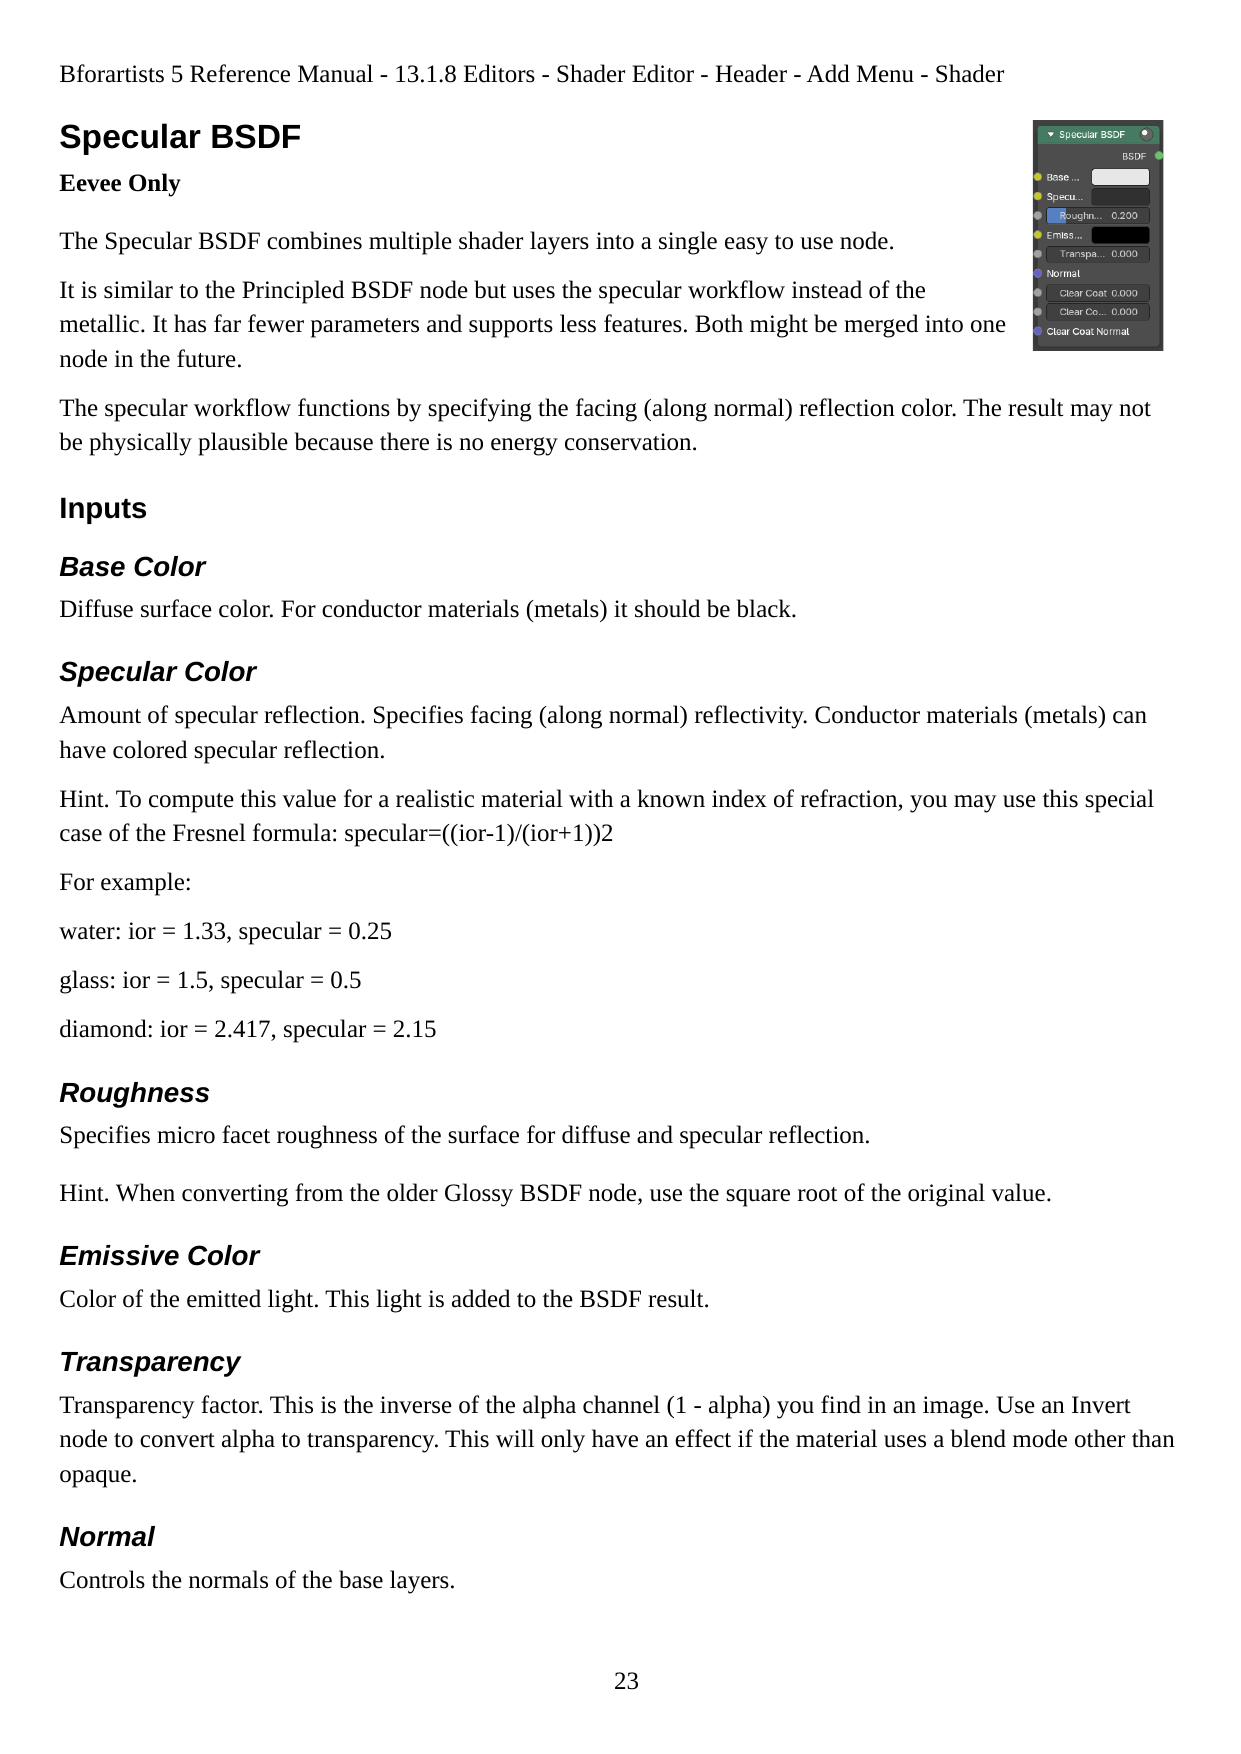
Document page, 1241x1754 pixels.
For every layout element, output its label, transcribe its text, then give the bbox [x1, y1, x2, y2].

subtitle Normal [59, 1520, 1181, 1552]
picture [1032, 120, 1164, 351]
subtitle Transparency [59, 1345, 1181, 1377]
text The specular workflow functions by specifying the facing (along normal) reflection color. The result may not be physically plausible because there is no energy conservation. [59, 393, 1181, 456]
subtitle Specular BSDF [59, 117, 1181, 156]
subtitle Specular Color [59, 656, 1181, 688]
text The Specular BSDF combines multiple shader layers into a single easy to use node. [59, 226, 1032, 255]
text For example: [59, 867, 1181, 896]
text glass: ior = 1.5, specular = 0.5 [59, 965, 1181, 994]
text Controls the normals of the base layers. [59, 1565, 1181, 1593]
subtitle Base Color [59, 550, 1181, 582]
text Eevee Only [59, 168, 1032, 197]
text It is similar to the Principled BSDF node but uses the specular workflow instead of the metallic. It has far fewer parameters and supports less features. Both might be merged into one node in the future. [59, 275, 1181, 373]
text Transparency factor. This is the inverse of the alpha channel (1 - alpha) you find in an image. Use an Invert node to convert alpha to transparency. This will only have an effect if the material uses a blend mode other than opaque. [59, 1390, 1181, 1487]
text Specifies micro facet roughness of the surface for diffuse and specular reflection. [59, 1120, 1181, 1149]
text Color of the emitted light. This light is added to the BSDF result. [59, 1284, 1181, 1313]
subtitle Roughness [59, 1076, 1181, 1108]
subtitle Emissive Color [59, 1239, 1181, 1271]
text [1164, 168, 1181, 197]
text water: ior = 1.33, specular = 0.25 [59, 916, 1181, 945]
text Hint. To compute this value for a realistic material with a known index of refraction, you may use this special case of the Fresnel formula: specular=((ior-1)/(ior+1))2 [59, 784, 1181, 847]
subtitle Inputs [59, 491, 1181, 525]
text Diffuse surface color. For conductor materials (metals) it should be black. [59, 594, 1181, 623]
text Amount of specular reflection. Specifies facing (along normal) reflectivity. Conductor materials (metals) can have colored specular reflection. [59, 700, 1181, 763]
text diamond: ior = 2.417, specular = 2.15 [59, 1014, 1181, 1043]
text Hint. When converting from the older Glossy BSDF node, use the square root of the original value. [59, 1178, 1181, 1207]
